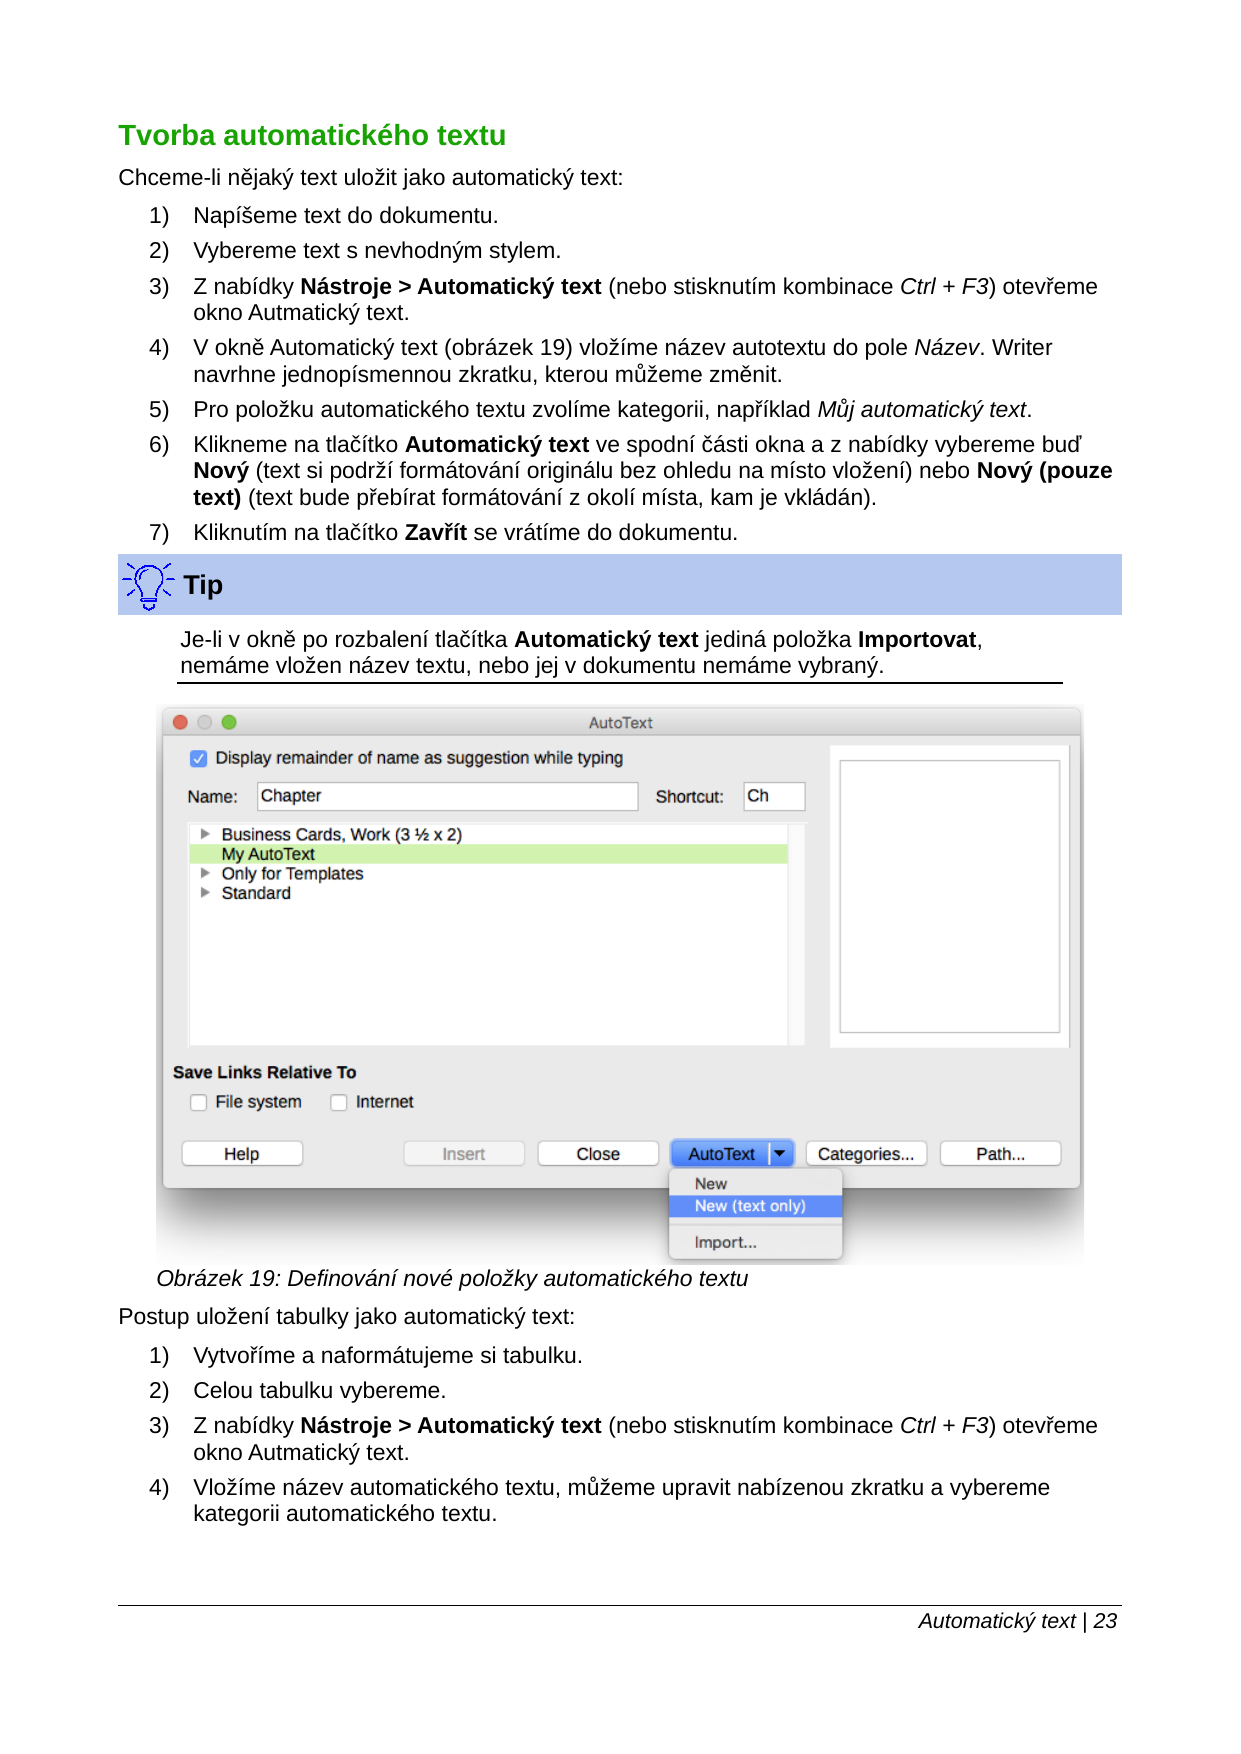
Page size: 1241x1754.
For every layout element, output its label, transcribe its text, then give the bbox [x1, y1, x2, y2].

list V okně Automatický text (obrázek 19) vložíme název autotextu do pole Název. Writer navrhne jednopísmennou zkratku, kterou můžeme změnit. [169, 334, 1122, 387]
list Celou tabulku vybereme. [169, 1377, 1122, 1404]
list Vložíme název automatického textu, můžeme upravit nabízenou zkratku a vybereme kategorii automatického textu. [169, 1474, 1122, 1527]
list Postup uložení tabulky jako automatický text: [118, 1303, 1122, 1329]
picture [119, 555, 179, 615]
subtitle Tvorba automatického textu [118, 118, 1122, 152]
text Obrázek 19: Definování nové položky automatického textu [156, 1265, 1084, 1291]
list Z nabídky Nástroje > Automatický text (nebo stisknutím kombinace Ctrl + F3) otevřeme okno Autmatický text. [169, 273, 1122, 325]
subtitle Tip [118, 554, 1122, 615]
list Chceme-li nějaký text uložit jako automatický text: [118, 163, 1122, 190]
list Napíšeme text do dokumentu. [169, 202, 1122, 229]
list Z nabídky Nástroje > Automatický text (nebo stisknutím kombinace Ctrl + F3) otevřeme okno Autmatický text. [169, 1412, 1122, 1465]
list Vybereme text s nevhodným stylem. [169, 237, 1122, 264]
text Je-li v okně po rozbalení tlačítka Automatický text jediná položka Importovat, nemáme vložen název textu, nebo jej v dokumentu nemáme vybraný. [177, 623, 1063, 682]
list Klikneme na tlačítko Automatický text ve spodní části okna a z nabídky vybereme buď Nový (text si podrží formátování originálu bez ohledu na místo vložení) nebo Nový (pouze text) (text bude přebírat formátování z okolí místa, kam je vkládán). [169, 431, 1122, 510]
list Vytvoříme a naformátujeme si tabulku. [169, 1342, 1122, 1368]
list Kliknutím na tlačítko Zavřít se vrátíme do dokumentu. [169, 519, 1122, 545]
picture [156, 704, 1085, 1265]
list Pro položku automatického textu zvolíme kategorii, například Můj automatický text. [169, 396, 1122, 422]
